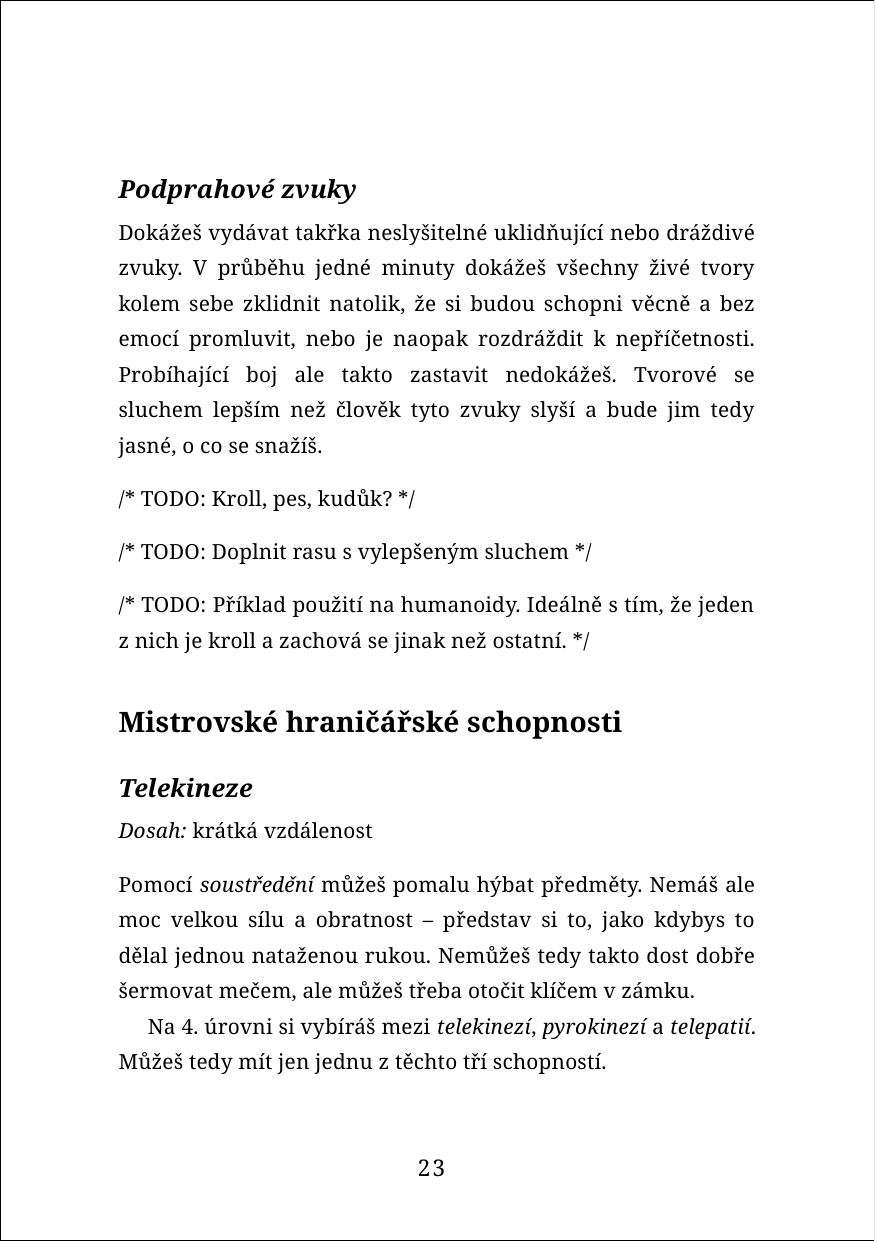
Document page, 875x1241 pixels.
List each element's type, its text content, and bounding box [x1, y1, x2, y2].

text Dosah: krátká vzdálenost [118, 816, 756, 845]
text /* TODO: Doplnit rasu s vylepšeným sluchem */ [118, 537, 756, 566]
subtitle Mistrovské hraničářské schopnosti [118, 703, 756, 741]
text Pomocí soustředění můžeš pomalu hýbat předměty. Nemáš ale moc velkou sílu a obratnost – představ si to, jako kdybys to dělal jednou nataženou rukou. Nemůžeš tedy takto dost dobře šermovat mečem, ale můžeš třeba otočit klíčem v zámku. Na 4. úrovni si vybíráš mezi telekinezí, pyrokinezí a telepatií. Můžeš tedy mít jen jednu z těchto tří schopností. [118, 870, 756, 1111]
text /* TODO: Kroll, pes, kudůk? */ [118, 484, 756, 512]
subtitle Podprahové zvuky [118, 172, 756, 206]
subtitle Telekineze [118, 771, 756, 805]
text /* TODO: Příklad použití na humanoidy. Ideálně s tím, že jeden z nich je kroll a zachová se jinak než ostatní. */ [118, 590, 756, 654]
text Dokážeš vydávat takřka neslyšitelné uklidňující nebo dráždivé zvuky. V průběhu jedné minuty dokážeš všechny živé tvory kolem sebe zklidnit natolik, že si budou schopni věcně a bez emocí promluvit, nebo je naopak rozdráždit k nepříčetnosti. Probíhající boj ale takto zastavit nedokážeš. Tvorové se sluchem lepším než člověk tyto zvuky slyší a bude jim tedy jasné, o co se snažíš. [118, 218, 756, 459]
